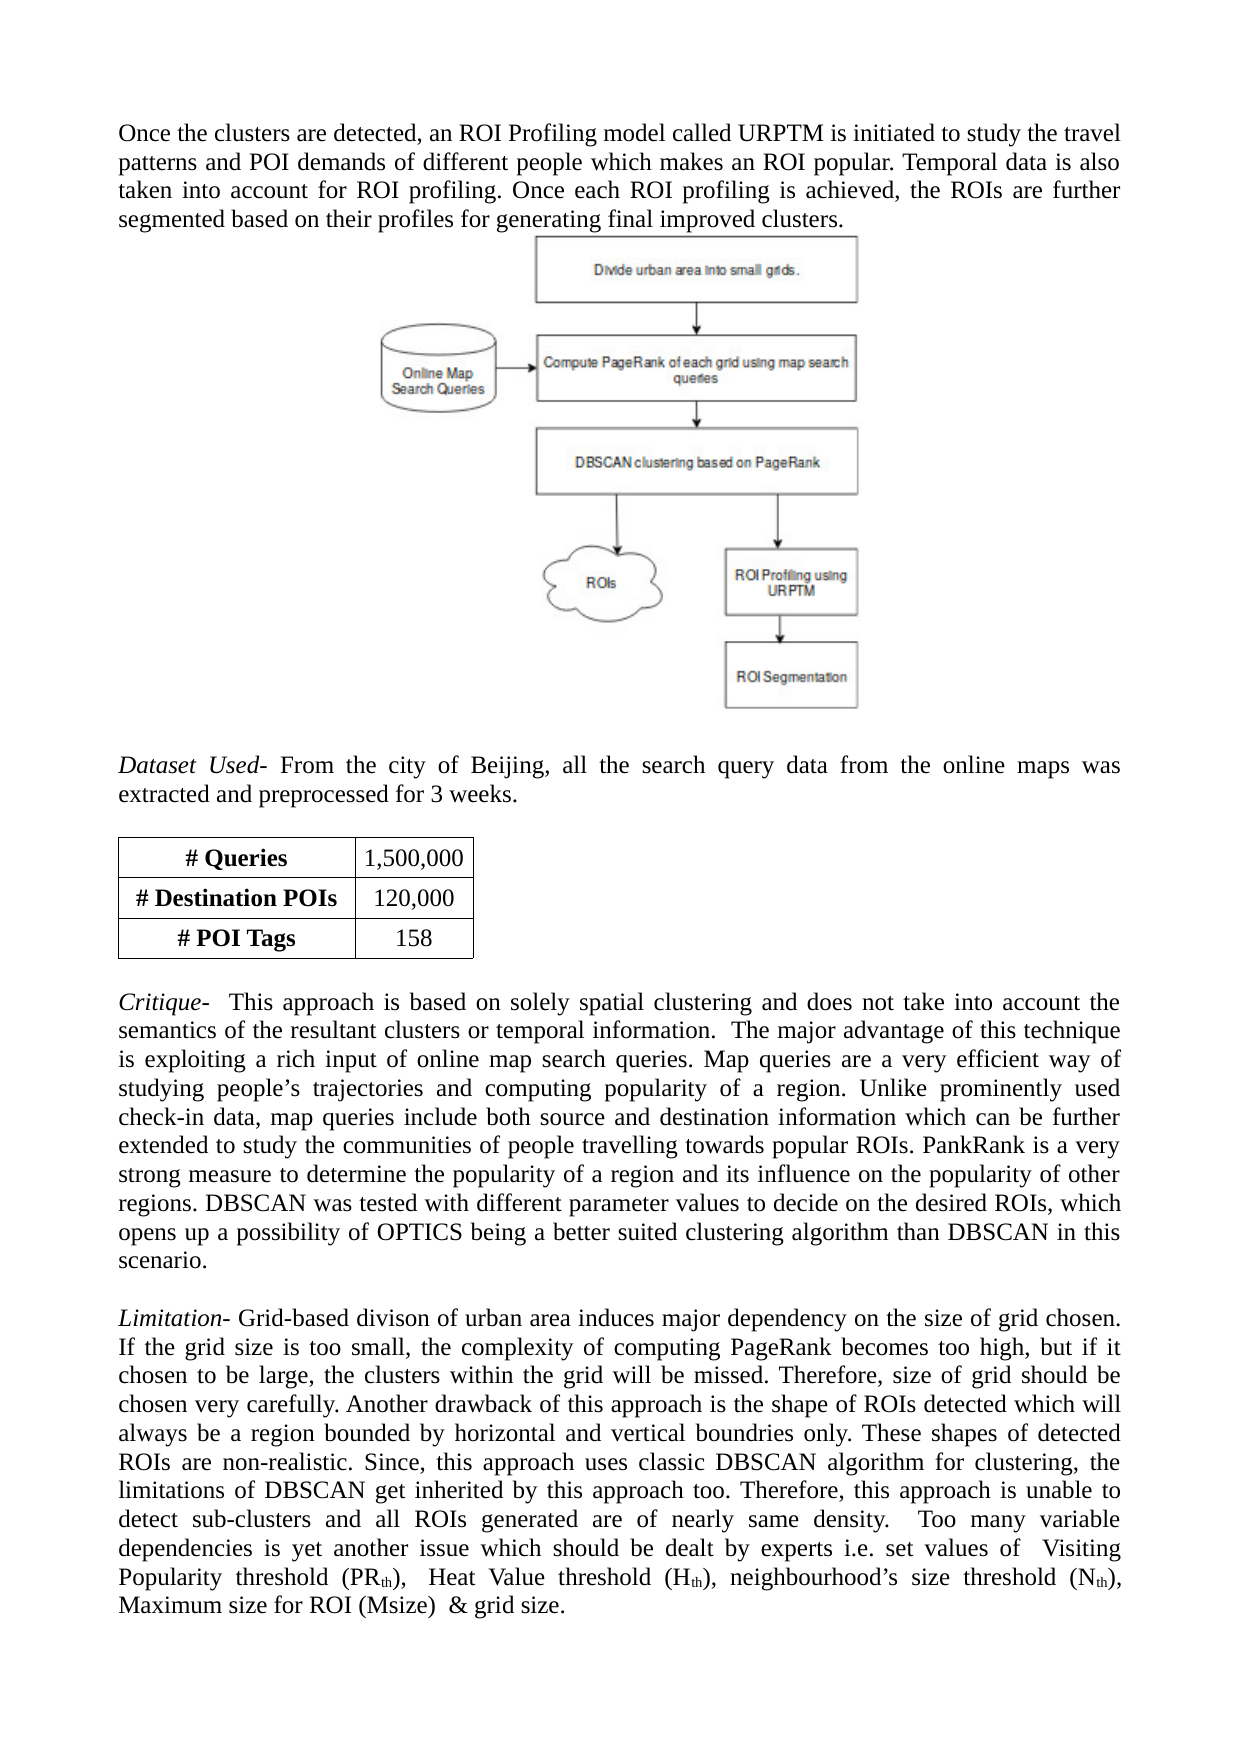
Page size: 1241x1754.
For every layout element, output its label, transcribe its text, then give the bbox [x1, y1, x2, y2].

table_cell # Destination POIs [119, 878, 355, 917]
text Limitation- Grid-based divison of urban area induces major dependency on the size of grid chosen. If the grid size is too small, the complexity of computing PageRank becomes too high, but if it chosen to be large, the clusters within the grid will be missed. Therefore, size of grid should be chosen very carefully. Another drawback of this approach is the shape of ROIs detected which will always be a region bounded by horizontal and vertical boundries only. These shapes of detected ROIs are non-realistic. Since, this approach uses classic DBSCAN algorithm for clustering, the limitations of DBSCAN get inherited by this approach too. Therefore, this approach is unable to detect sub-clusters and all ROIs generated are of nearly same density. Too many variable dependencies is yet another issue which should be dealt by experts i.e. set values of Visiting Popularity threshold (PRth), Heat Value threshold (Hth), neighbourhood’s size threshold (Nth), Maximum size for ROI (Msize) & grid size. [118, 1303, 1122, 1619]
text Once the clusters are detected, an ROI Profiling model called URPTM is initiated to study the travel patterns and POI demands of different people which makes an ROI popular. Temporal data is also taken into account for ROI profiling. Once each ROI profiling is achieved, the ROIs are further segmented based on their profiles for generating final improved clusters. [118, 118, 1122, 233]
table_cell 120,000 [356, 878, 473, 917]
table_header 1,500,000 [356, 838, 473, 877]
text Dataset Used- From the city of Beijing, all the search query data from the online maps was extracted and preprocessed for 3 weeks. [118, 751, 1122, 808]
text Critique- This approach is based on solely spatial clustering and does not take into account the semantics of the resultant clusters or temporal information. The major advantage of this technique is exploiting a rich input of online map search queries. Map queries are a very efficient way of studying people’s trajectories and computing popularity of a region. Unlike prominently used check-in data, map queries include both source and destination information which can be further extended to study the communities of people travelling towards popular ROIs. PankRank is a very strong measure to determine the popularity of a region and its influence on the popularity of other regions. DBSCAN was tested with different parameter values to decide on the desired ROIs, which opens up a possibility of OPTICS being a better suited clustering algorithm than DBSCAN in this scenario. [118, 987, 1122, 1274]
table_cell 158 [356, 919, 473, 958]
table_cell # POI Tags [119, 919, 355, 958]
picture [378, 233, 862, 712]
table_header # Queries [119, 838, 355, 877]
